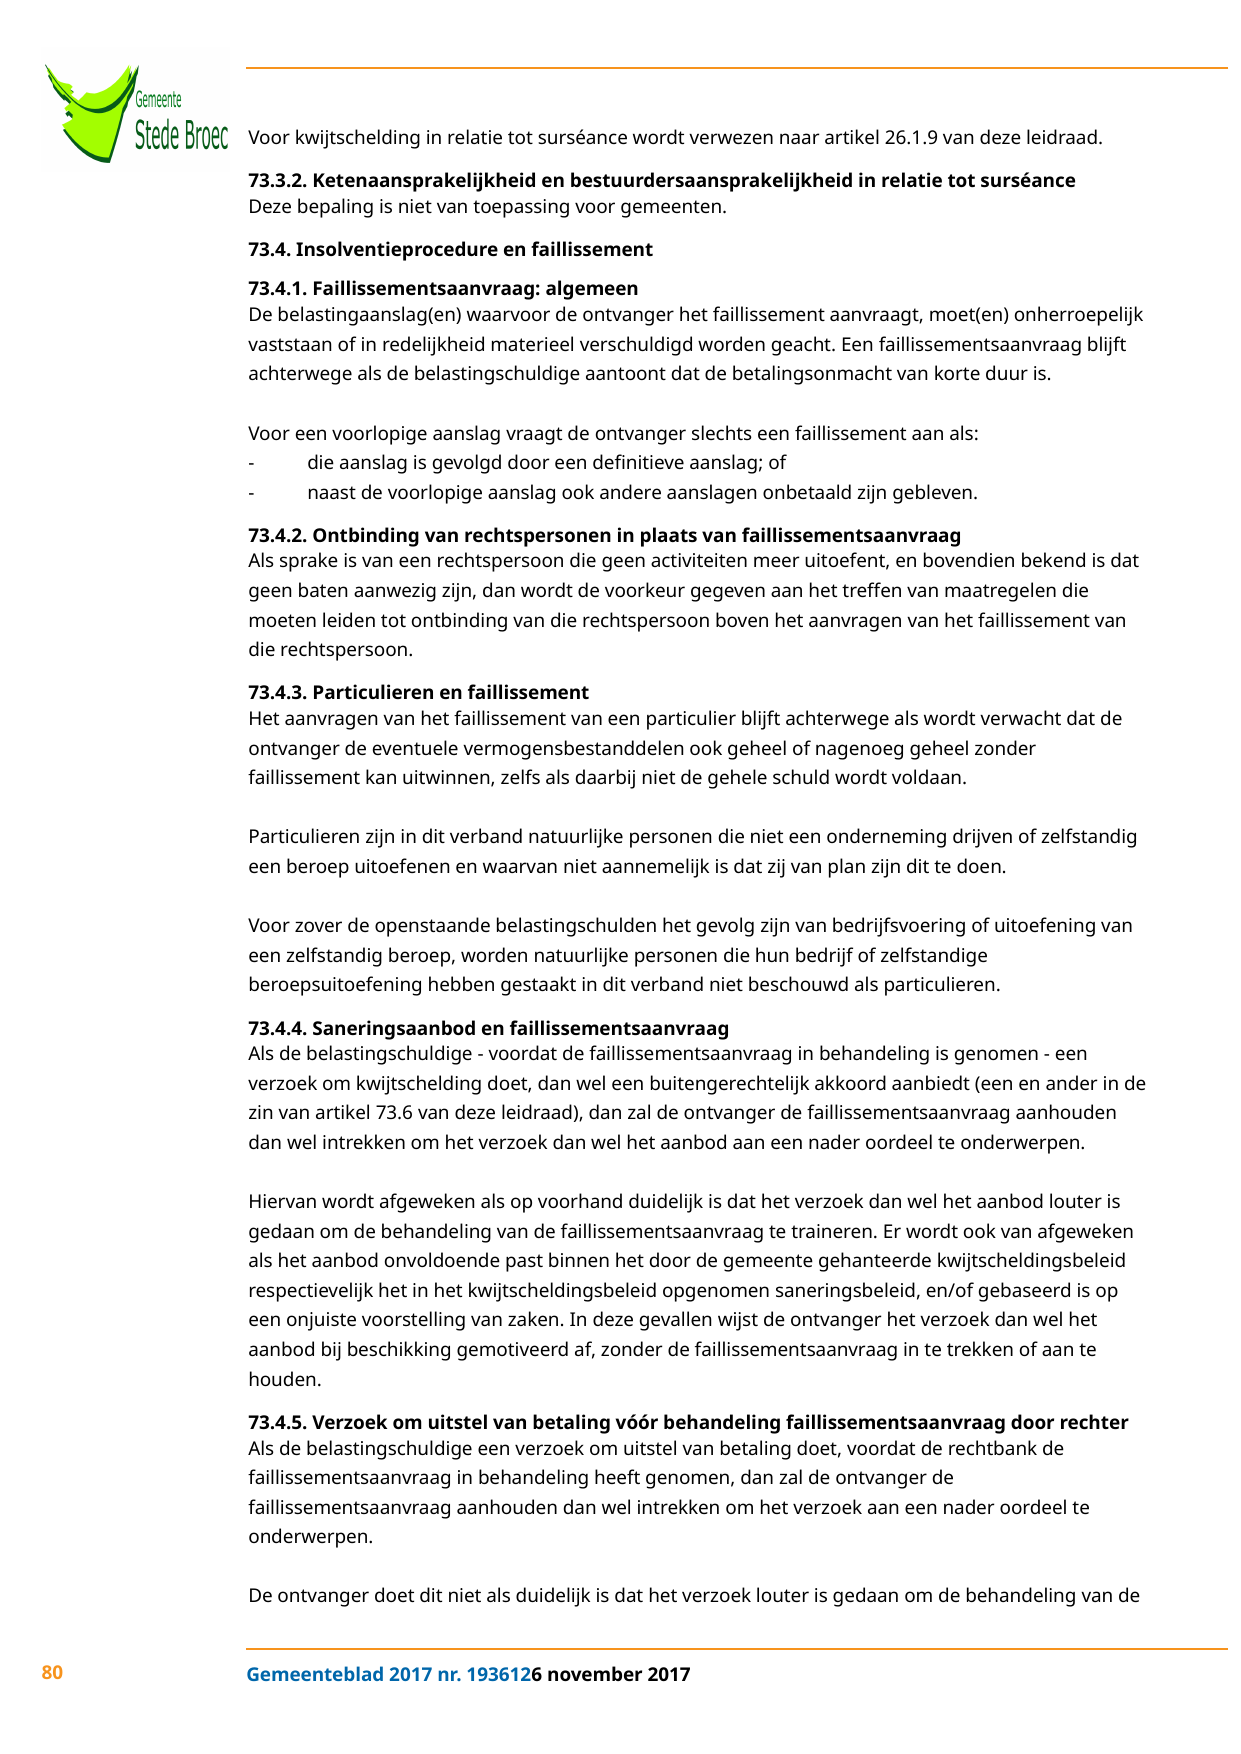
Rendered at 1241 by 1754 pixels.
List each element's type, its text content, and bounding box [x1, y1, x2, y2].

text Als de belastingschuldige een verzoek om uitstel van betaling doet, voordat de rechtbank de faillissementsaanvraag in behandeling heeft genomen, dan zal de ontvanger de faillissementsaanvraag aanhouden dan wel intrekken om het verzoek aan een nader oordeel te onderwerpen. [248, 1435, 1152, 1549]
text De belastingaanslag(en) waarvoor de ontvanger het faillissement aanvraagt, moet(en) onherroepelijk vaststaan of in redelijkheid materieel verschuldigd worden geacht. Een faillissementsaanvraag blijft achterwege als de belastingschuldige aantoont dat de betalingsonmacht van korte duur is. [248, 301, 1152, 386]
text 73.4.2. Ontbinding van rechtspersonen in plaats van faillissementsaanvraag [248, 522, 1152, 548]
text Voor zover de openstaande belastingschulden het gevolg zijn van bedrijfsvoering of uitoefening van een zelfstandig beroep, worden natuurlijke personen die hun bedrijf of zelfstandige beroepsuitoefening hebben gestaakt in dit verband niet beschouwd als particulieren. [248, 912, 1152, 997]
text 73.4.4. Saneringsaanbod en faillissementsaanvraag [248, 1015, 1152, 1040]
text 73.4.5. Verzoek om uitstel van betaling vóór behandeling faillissementsaanvraag door rechter [248, 1409, 1152, 1435]
text Voor een voorlopige aanslag vraagt de ontvanger slechts een faillissement aan als: [248, 420, 1152, 445]
text 73.3.2. Ketenaansprakelijkheid en bestuurdersaansprakelijkheid in relatie tot surséance [248, 167, 1152, 193]
text Deze bepaling is niet van toepassing voor gemeenten. [248, 193, 1152, 219]
list naast de voorlopige aanslag ook andere aanslagen onbetaald zijn gebleven. [248, 479, 1152, 504]
picture [41, 47, 231, 172]
text Particulieren zijn in dit verband natuurlijke personen die niet een onderneming drijven of zelfstandig een beroep uitoefenen en waarvan niet aannemelijk is dat zij van plan zijn dit te doen. [248, 824, 1152, 879]
text Het aanvragen van het faillissement van een particulier blijft achterwege als wordt verwacht dat de ontvanger de eventuele vermogensbestanddelen ook geheel of nagenoeg geheel zonder faillissement kan uitwinnen, zelfs als daarbij niet de gehele schuld wordt voldaan. [248, 705, 1152, 790]
text De ontvanger doet dit niet als duidelijk is dat het verzoek louter is gedaan om de behandeling van de [248, 1583, 1152, 1608]
text Als de belastingschuldige - voordat de faillissementsaanvraag in behandeling is genomen - een verzoek om kwijtschelding doet, dan wel een buitengerechtelijk akkoord aanbiedt (een en ander in de zin van artikel 73.6 van deze leidraad), dan zal de ontvanger de faillissementsaanvraag aanhouden dan wel intrekken om het verzoek dan wel het aanbod aan een nader oordeel te onderwerpen. [248, 1040, 1152, 1155]
text Hiervan wordt afgeweken als op voorhand duidelijk is dat het verzoek dan wel het aanbod louter is gedaan om de behandeling van de faillissementsaanvraag te traineren. Er wordt ook van afgeweken als het aanbod onvoldoende past binnen het door de gemeente gehanteerde kwijtscheldingsbeleid respectievelijk het in het kwijtscheldingsbeleid opgenomen saneringsbeleid, en/of gebaseerd is op een onjuiste voorstelling van zaken. In deze gevallen wijst de ontvanger het verzoek dan wel het aanbod bij beschikking gemotiveerd af, zonder de faillissementsaanvraag in te trekken of aan te houden. [248, 1188, 1152, 1392]
text Voor kwijtschelding in relatie tot surséance wordt verwezen naar artikel 26.1.9 van deze leidraad. [248, 124, 1152, 150]
text 73.4. Insolventieprocedure en faillissement [248, 236, 1152, 262]
text 73.4.1. Faillissementsaanvraag: algemeen [248, 276, 1152, 301]
list die aanslag is gevolgd door een definitieve aanslag; of [248, 449, 1152, 475]
text Als sprake is van een rechtspersoon die geen activiteiten meer uitoefent, en bovendien bekend is dat geen baten aanwezig zijn, dan wordt de voorkeur gegeven aan het treffen van maatregelen die moeten leiden tot ontbinding van die rechtspersoon boven het aanvragen van het faillissement van die rechtspersoon. [248, 548, 1152, 662]
text 73.4.3. Particulieren en faillissement [248, 679, 1152, 705]
